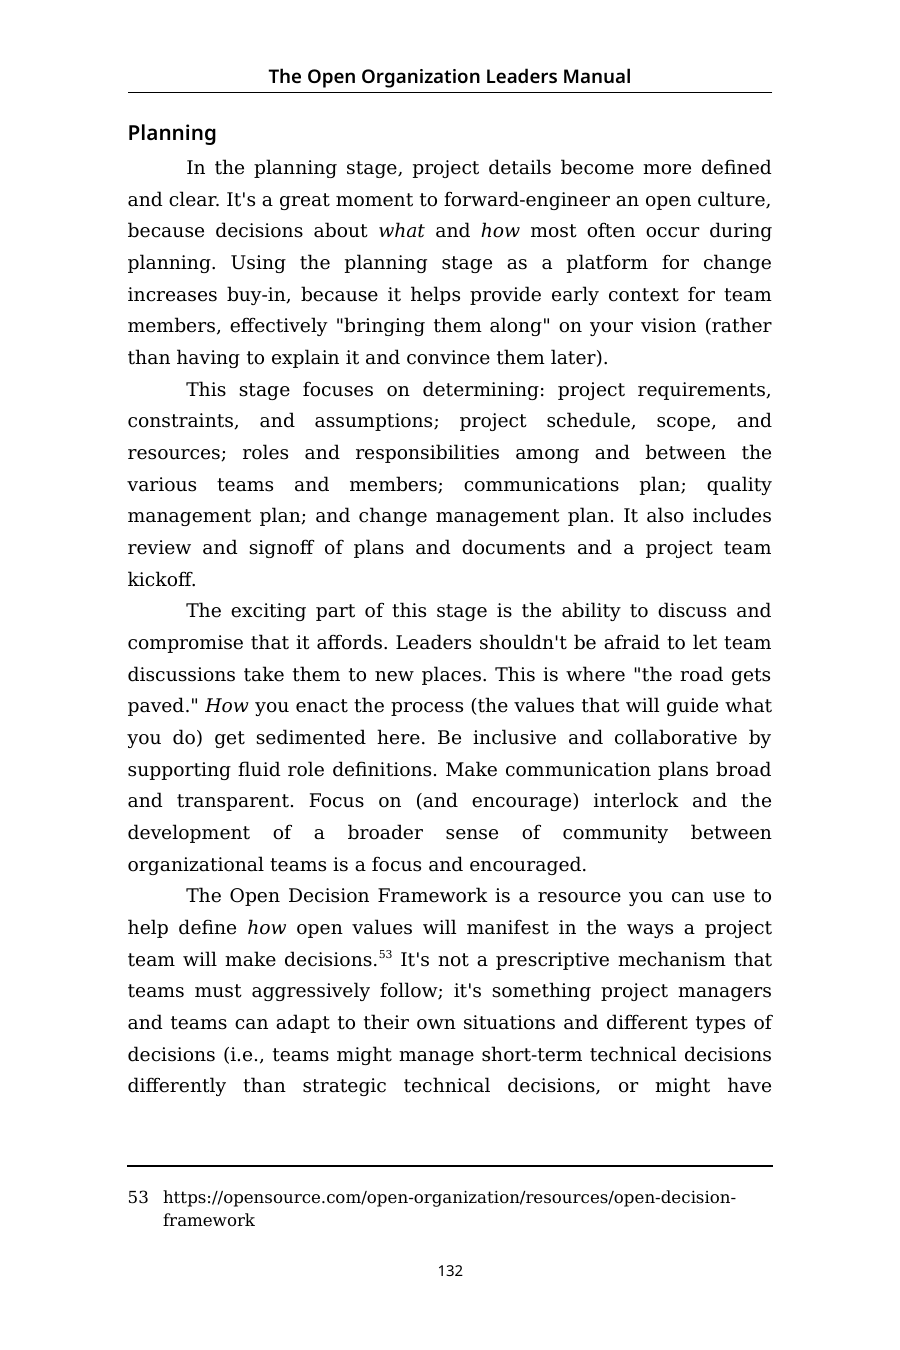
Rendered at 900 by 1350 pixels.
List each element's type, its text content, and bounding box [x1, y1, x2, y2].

text https://opensource.com/open-organization/resources/open-decision-framework [127, 1188, 772, 1230]
text The Open Decision Framework is a resource you can use to help define how open values will manifest in the ways a project team will make decisions. It's not a prescriptive mechanism that teams must aggressively follow; it's something project managers and teams can adapt to their own situations and different types of decisions (i.e., teams might manage short-term technical decisions differently than strategic technical decisions, or might have [127, 886, 772, 1097]
text In the planning stage, project details become more defined and clear. It's a great moment to forward-engineer an open culture, because decisions about what and how most often occur during planning. Using the planning stage as a platform for change increases buy-in, because it helps provide early context for team members, effectively "bringing them along" on your vision (rather than having to explain it and convince them later). [127, 157, 772, 369]
text This stage focuses on determining: project requirements, constraints, and assumptions; project schedule, scope, and resources; roles and responsibilities among and between the various teams and members; communications plan; quality management plan; and change management plan. It also includes review and signoff of plans and documents and a project team kickoff. [127, 379, 772, 591]
text The exciting part of this stage is the ability to discuss and compromise that it affords. Leaders shouldn't be afraid to let team discussions take them to new places. This is where "the road gets paved." How you enact the process (the values that will guide what you do) get sedimented here. Be inclusive and collaborative by supporting fluid role definitions. Make communication plans broad and transparent. Focus on (and encourage) interlock and the development of a broader sense of community between organizational teams is a focus and encouraged. [127, 601, 772, 876]
subtitle Planning [127, 121, 772, 145]
